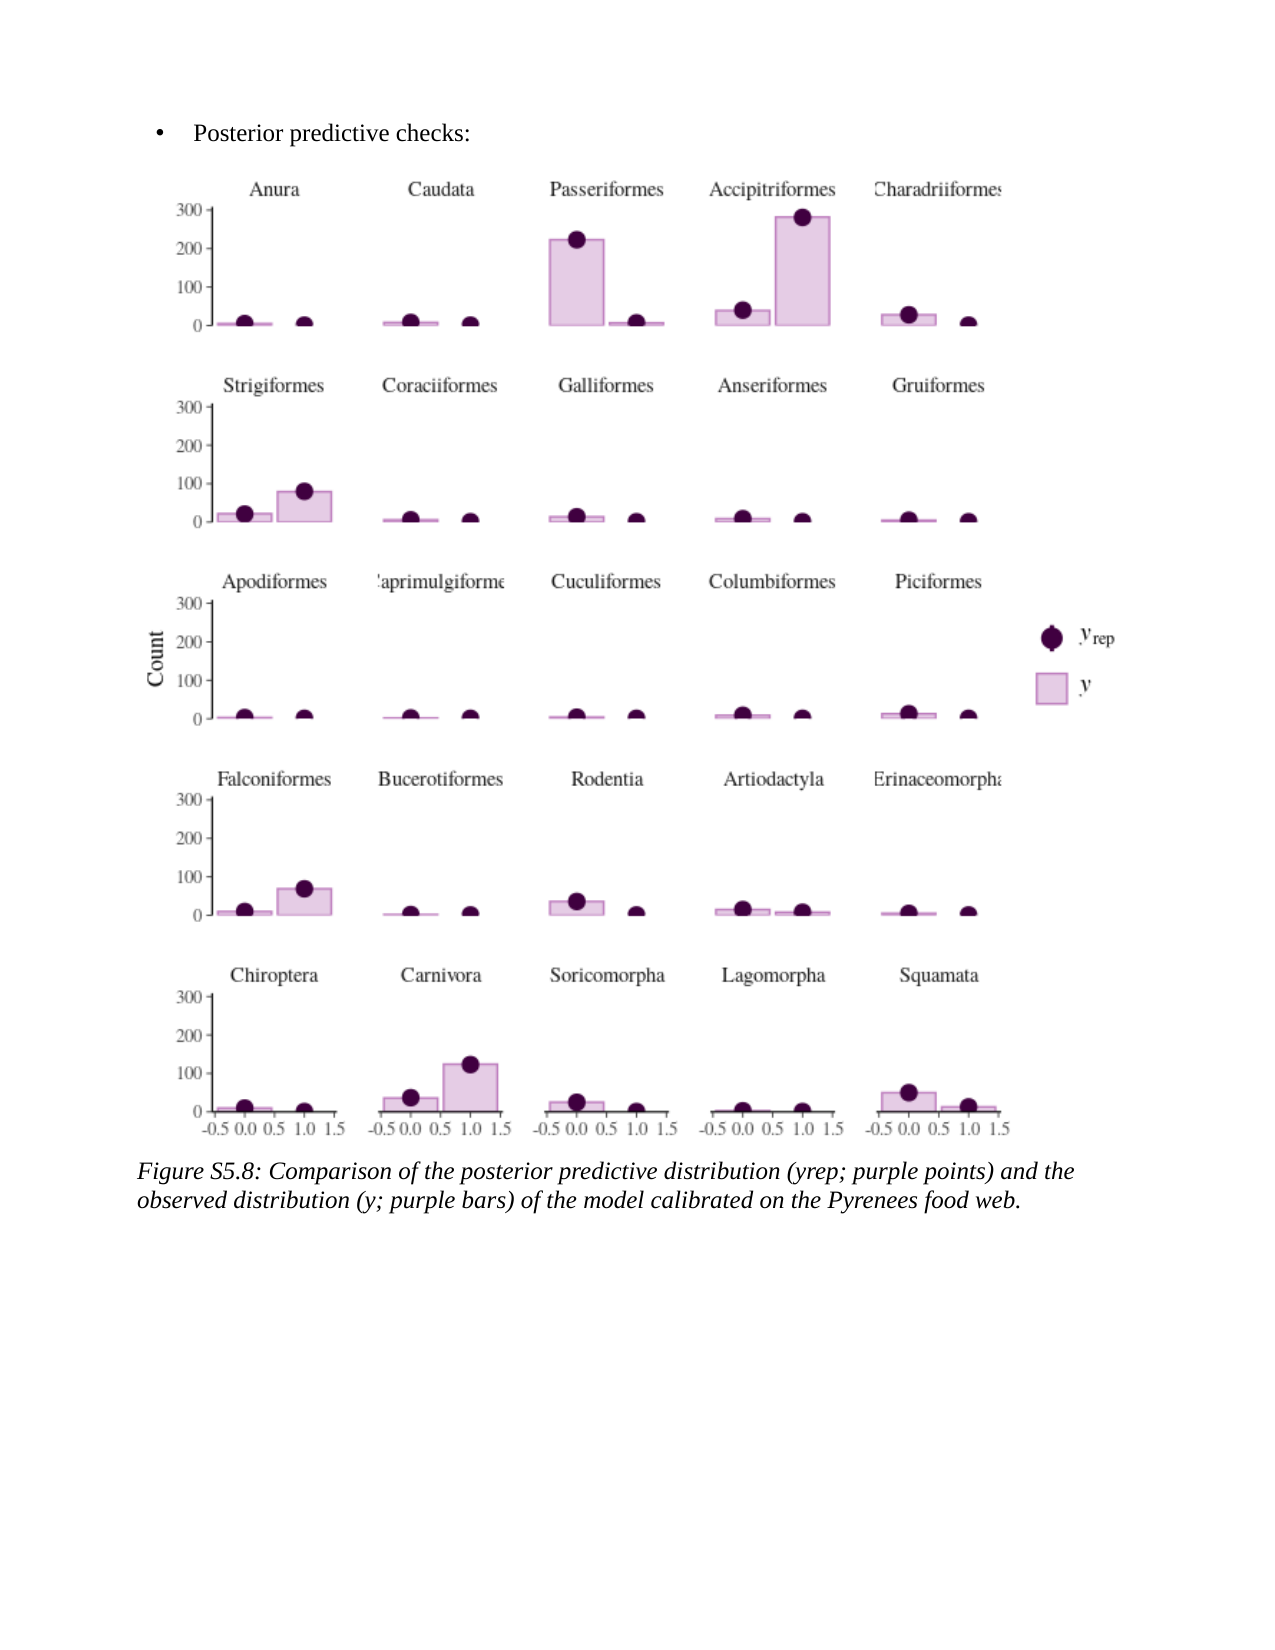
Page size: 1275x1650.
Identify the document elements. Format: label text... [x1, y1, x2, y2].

picture [136, 159, 1139, 1151]
list Figure S5.8: Comparison of the posterior predictive distribution (yrep; purple points) and the observed distribution (y; purple bars) of the model calibrated on the Pyrenees food web. [137, 1151, 1138, 1213]
list Posterior predictive checks: [156, 118, 1157, 147]
